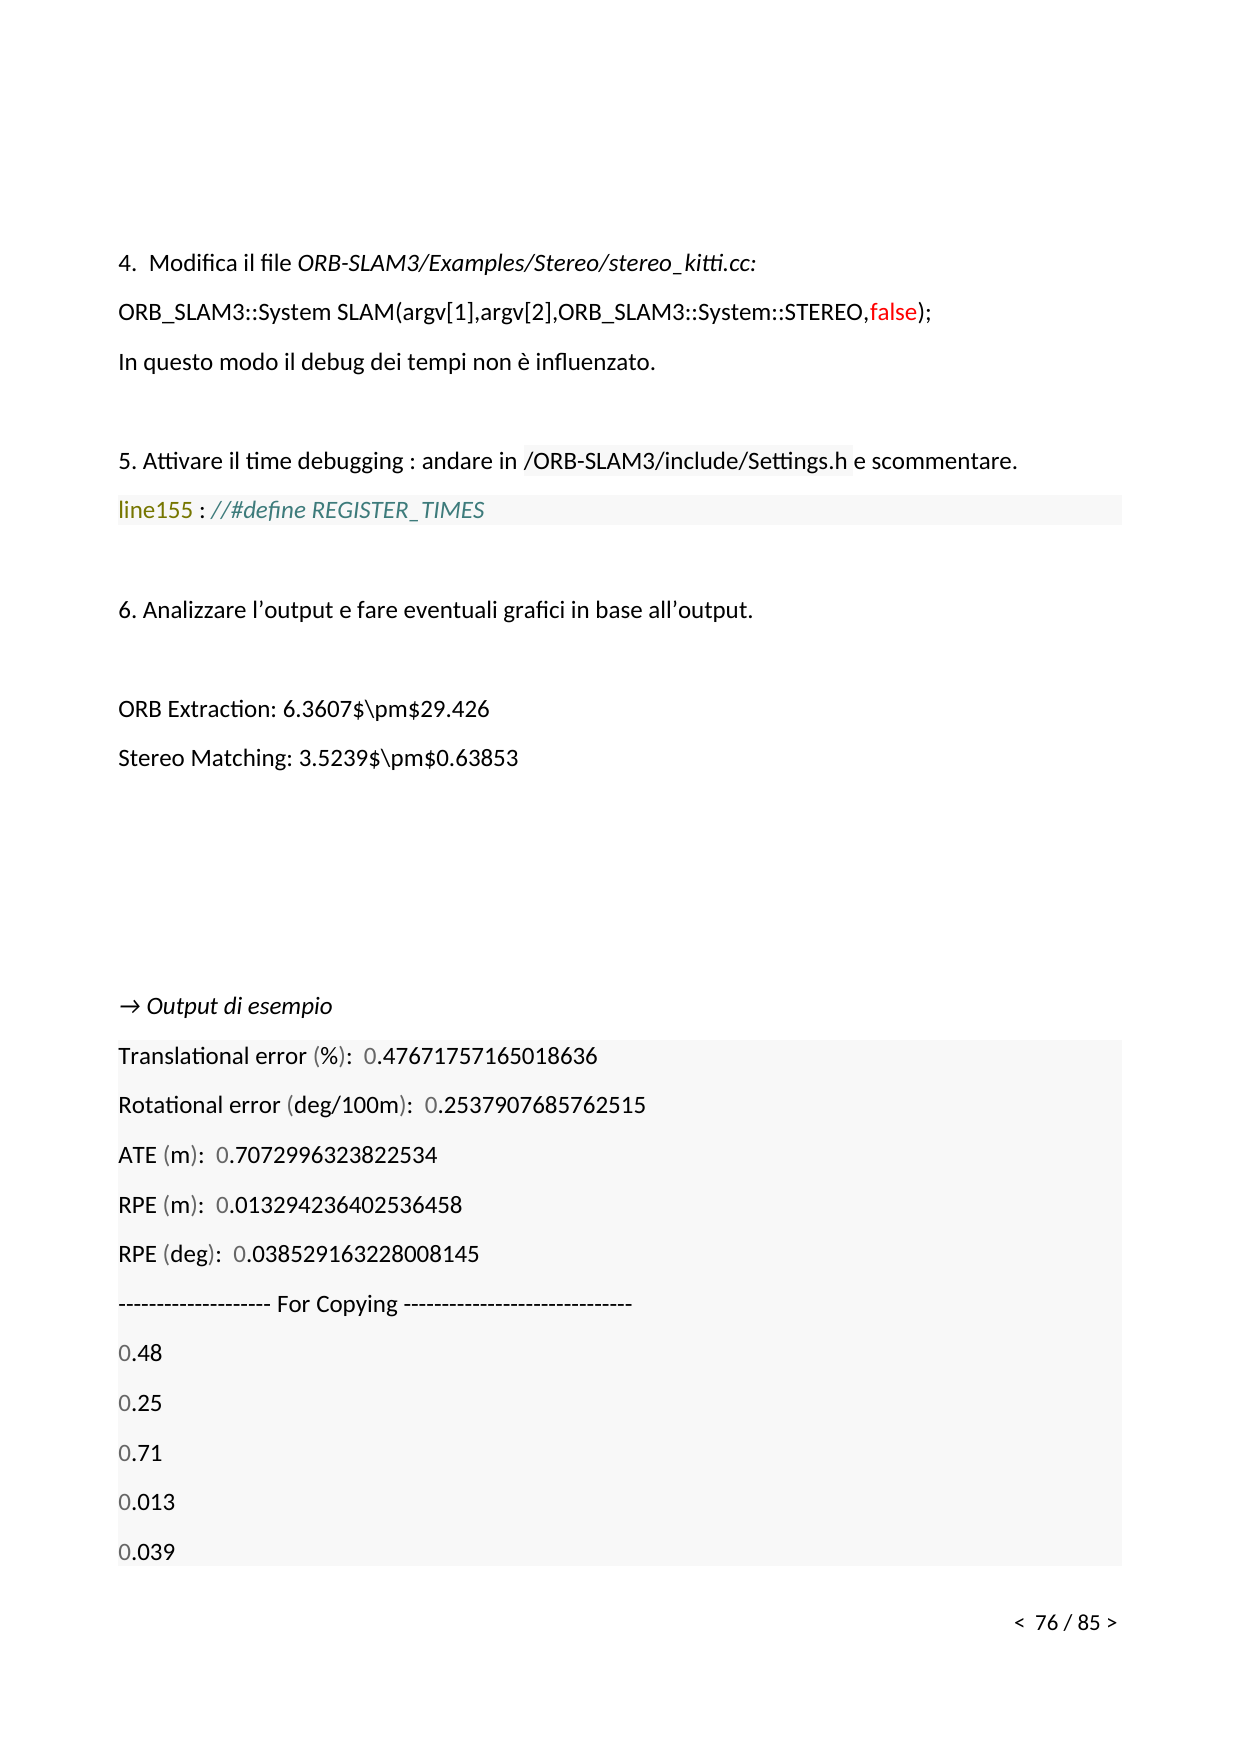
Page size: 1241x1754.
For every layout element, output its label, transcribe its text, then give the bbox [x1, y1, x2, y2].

text RPE (deg): 0.038529163228008145 [118, 1238, 1122, 1269]
text In questo modo il debug dei tempi non è influenzato. [118, 346, 1122, 376]
text 6. Analizzare l’output e fare eventuali grafici in base all’output. [118, 594, 1122, 624]
text line155 : //#define REGISTER_TIMES [118, 495, 1122, 525]
text Translational error (%): 0.47671757165018636 [118, 1040, 1122, 1071]
text 0.25 [118, 1387, 1122, 1418]
text 0.48 [118, 1338, 1122, 1368]
text ORB_SLAM3::System SLAM(argv[1],argv[2],ORB_SLAM3::System::STEREO,false); [118, 296, 1122, 327]
text Rotational error (deg/100m): 0.2537907685762515 [118, 1090, 1122, 1120]
text 0.013 [118, 1486, 1122, 1517]
text ORB Extraction: 6.3607$\pm$29.426 [118, 693, 1122, 723]
text -------------------- For Copying ------------------------------ [118, 1288, 1122, 1318]
text 5. Attivare il time debugging : andare in /ORB-SLAM3/include/Settings.h e scommentare. [118, 445, 1122, 476]
text → Output di esempio [118, 991, 1122, 1021]
text Stereo Matching: 3.5239$\pm$0.63853 [118, 743, 1122, 773]
text ATE (m): 0.7072996323822534 [118, 1139, 1122, 1170]
text RPE (m): 0.013294236402536458 [118, 1189, 1122, 1219]
text 0.039 [118, 1536, 1122, 1566]
text 0.71 [118, 1437, 1122, 1467]
text 4. Modifica il file ORB-SLAM3/Examples/Stereo/stereo_kitti.cc: [118, 247, 1122, 277]
